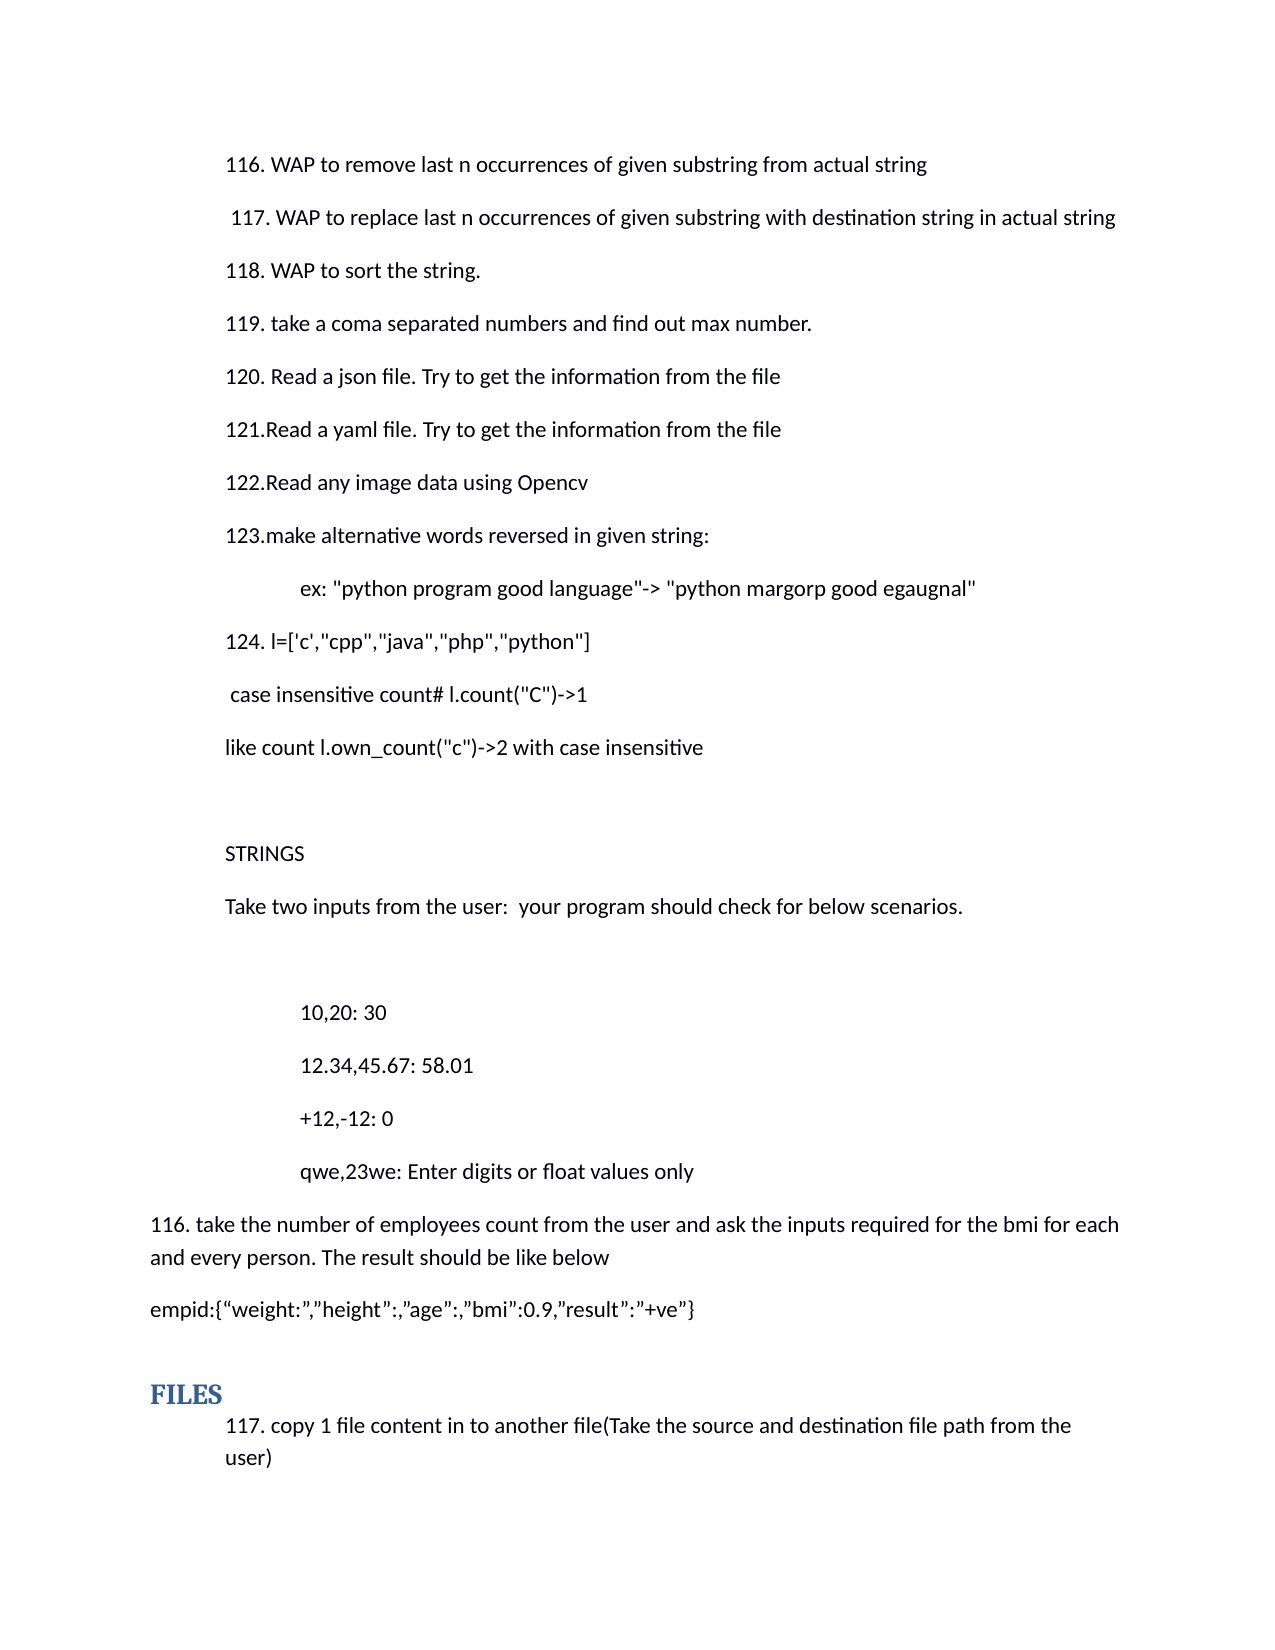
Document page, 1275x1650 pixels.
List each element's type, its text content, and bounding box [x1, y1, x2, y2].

list 116. WAP to remove last n occurrences of given substring from actual string [225, 150, 1125, 178]
list 12.34,45.67: 58.01 [300, 1051, 1125, 1079]
list 117. WAP to replace last n occurrences of given substring with destination string in actual string [225, 203, 1125, 231]
subtitle FILES [150, 1378, 1125, 1411]
list empid:{“weight:”,”height”:,”age”:,”bmi”:0.9,”result”:”+ve”} [150, 1296, 1125, 1324]
list 120. Read a json file. Try to get the information from the file [225, 362, 1125, 390]
list 10,20: 30 [300, 998, 1125, 1026]
list Take two inputs from the user: your program should check for below scenarios. [225, 892, 1125, 920]
list 122.Read any image data using Opencv [225, 468, 1125, 496]
list 117. copy 1 file content in to another file(Take the source and destination file path from the user) [225, 1411, 1125, 1472]
list like count l.own_count("c")->2 with case insensitive [225, 733, 1125, 761]
list +12,-12: 0 [300, 1104, 1125, 1132]
text ex: "python program good language"-> "python margorp good egaugnal" [150, 574, 1125, 602]
list 118. WAP to sort the string. [225, 256, 1125, 284]
list 121.Read a yaml file. Try to get the information from the file [225, 415, 1125, 443]
list 123.make alternative words reversed in given string: [225, 521, 1125, 549]
list case insensitive count# l.count("C")->1 [225, 680, 1125, 708]
list 119. take a coma separated numbers and find out max number. [225, 309, 1125, 337]
list 116. take the number of employees count from the user and ask the inputs required for the bmi for each and every person. The result should be like below [150, 1210, 1125, 1271]
list qwe,23we: Enter digits or float values only [300, 1157, 1125, 1185]
text 124. l=['c',"cpp","java","php","python"] [150, 627, 1125, 655]
list STRINGS [225, 839, 1125, 867]
